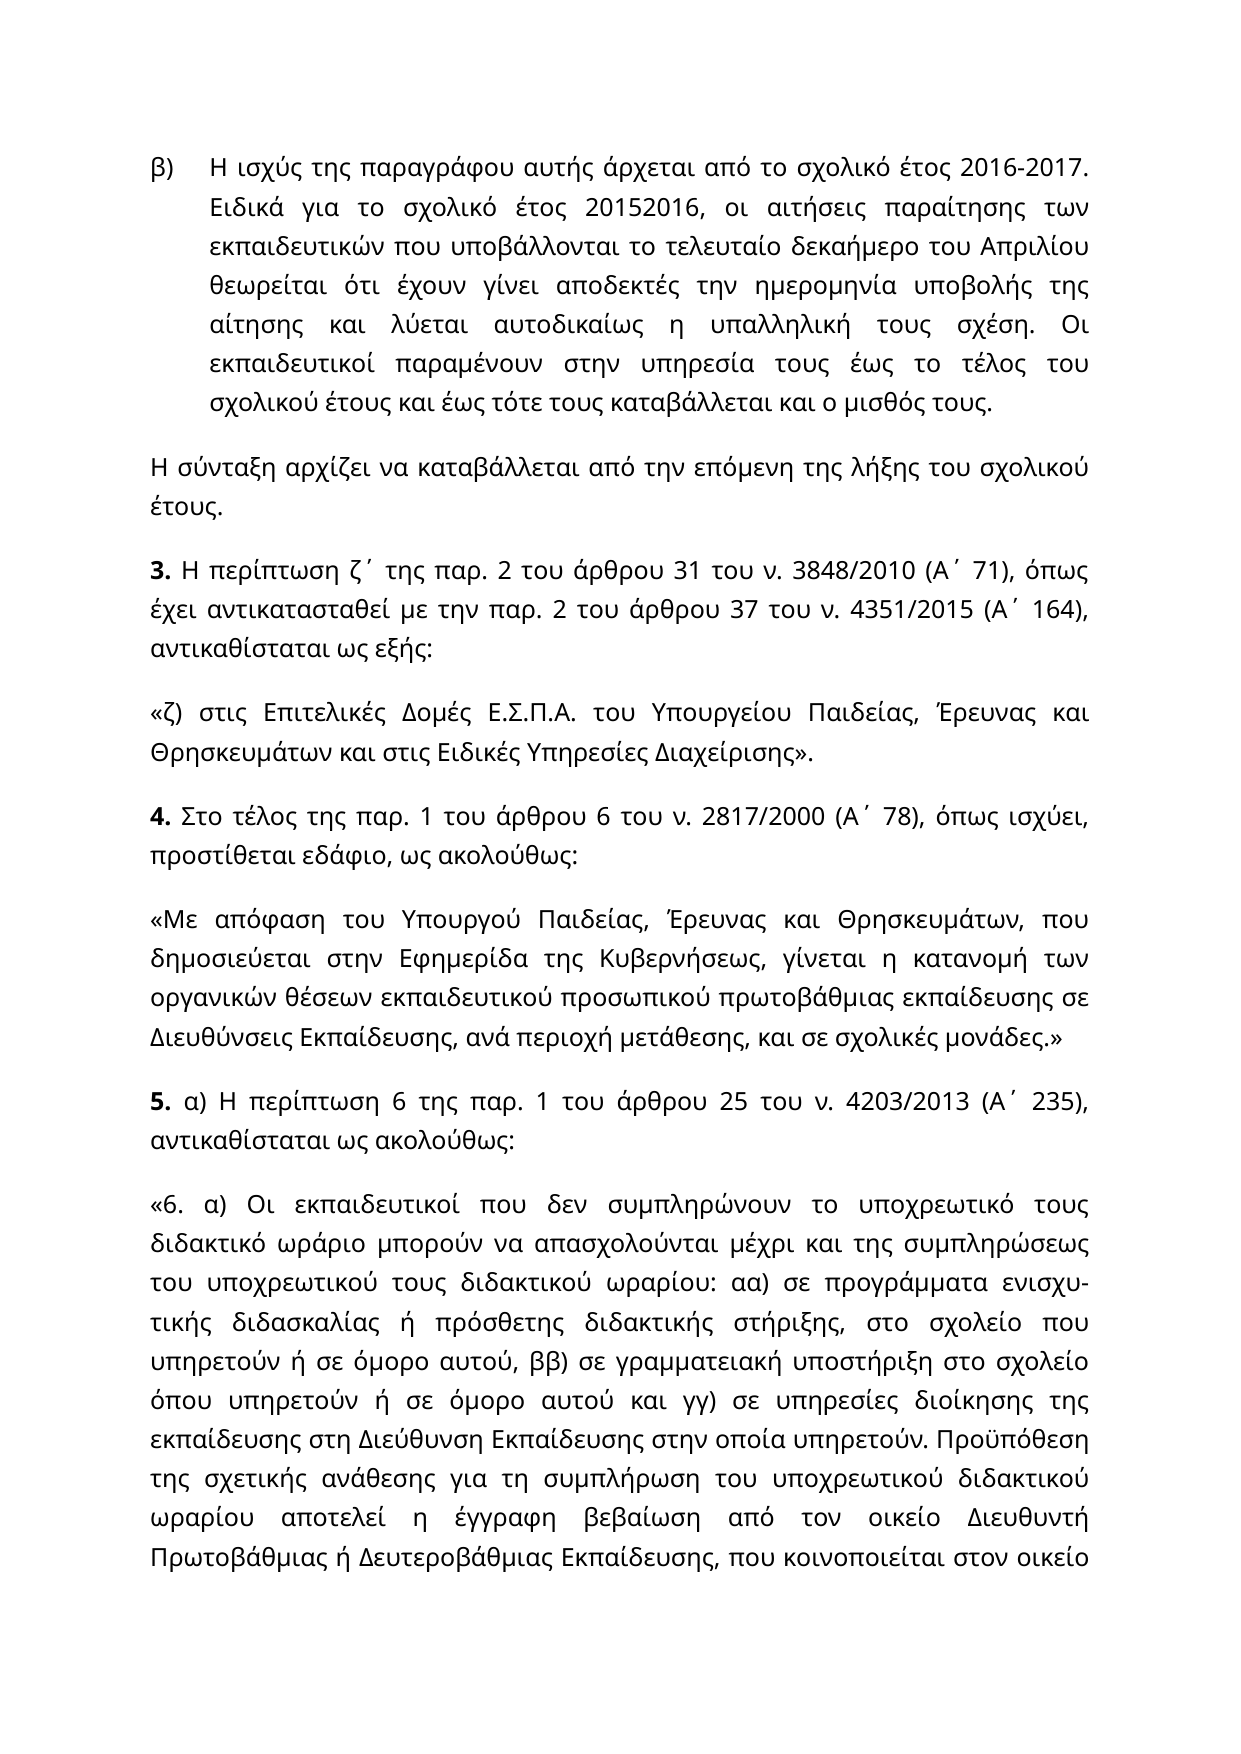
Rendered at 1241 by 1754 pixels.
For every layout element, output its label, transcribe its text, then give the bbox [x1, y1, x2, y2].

list β) Η ισχύς της παραγράφου αυτής άρχεται από το σχολικό έτος 2016-2017. Ειδικά για το σχολικό έτος 20152016, οι αιτήσεις παραίτησης των εκπαιδευτικών που υποβάλλονται το τελευταίο δεκαήμερο του Απριλίου θεωρείται ότι έχουν γίνει αποδεκτές την ημερομηνία υποβολής της αίτησης και λύεται αυτοδικαίως η υπαλληλική τους σχέση. Οι εκπαιδευτικοί παραμένουν στην υπηρεσία τους έως το τέλος του σχολικού έτους και έως τότε τους καταβάλλεται και ο μισθός τους. [150, 150, 1090, 419]
text 3. Η περίπτωση ζ΄ της παρ. 2 του άρθρου 31 του ν. 3848/2010 (Α΄ 71), όπως έχει αντικατασταθεί με την παρ. 2 του άρθρου 37 του ν. 4351/2015 (Α΄ 164), αντικαθίσταται ως εξής: [150, 552, 1090, 665]
text Η σύνταξη αρχίζει να καταβάλλεται από την επόμενη της λήξης του σχολικού έτους. [150, 449, 1090, 522]
text 4. Στο τέλος της παρ. 1 του άρθρου 6 του ν. 2817/2000 (Α΄ 78), όπως ισχύει, προστίθεται εδάφιο, ως ακολούθως: [150, 798, 1090, 872]
text «6. α) Οι εκπαιδευτικοί που δεν συμπληρώνουν το υποχρεωτικό τους διδακτικό ωράριο μπορούν να απασχολούνται μέχρι και της συμπληρώσεως του υποχρεωτικού τους διδακτικού ωραρίου: αα) σε προγράμματα ενισχυ- τικής διδασκαλίας ή πρόσθετης διδακτικής στήριξης, στο σχολείο που υπηρετούν ή σε όμορο αυτού, ββ) σε γραμματειακή υποστήριξη στο σχολείο όπου υπηρετούν ή σε όμορο αυτού και γγ) σε υπηρεσίες διοίκησης της εκπαίδευσης στη Διεύθυνση Εκπαίδευσης στην οποία υπηρετούν. Προϋπόθεση της σχετικής ανάθεσης για τη συμπλήρωση του υποχρεωτικού διδακτικού ωραρίου αποτελεί η έγγραφη βεβαίωση από τον οικείο Διευθυντή Πρωτοβάθμιας ή Δευτεροβάθμιας Εκπαίδευσης, που κοινοποιείται στον οικείο [150, 1187, 1090, 1573]
text «ζ) στις Επιτελικές Δομές Ε.Σ.Π.Α. του Υπουργείου Παιδείας, Έρευνας και Θρησκευμάτων και στις Ειδικές Υπηρεσίες Διαχείρισης». [150, 695, 1090, 768]
text «Με απόφαση του Υπουργού Παιδείας, Έρευνας και Θρησκευμάτων, που δημοσιεύεται στην Εφημερίδα της Κυβερνήσεως, γίνεται η κατανομή των οργανικών θέσεων εκπαιδευτικού προσωπικού πρωτοβάθμιας εκπαίδευσης σε Διευθύνσεις Εκπαίδευσης, ανά περιοχή μετάθεσης, και σε σχολικές μονάδες.» [150, 902, 1090, 1053]
text 5. α) Η περίπτωση 6 της παρ. 1 του άρθρου 25 του ν. 4203/2013 (Α΄ 235), αντικαθίσταται ως ακολούθως: [150, 1083, 1090, 1157]
